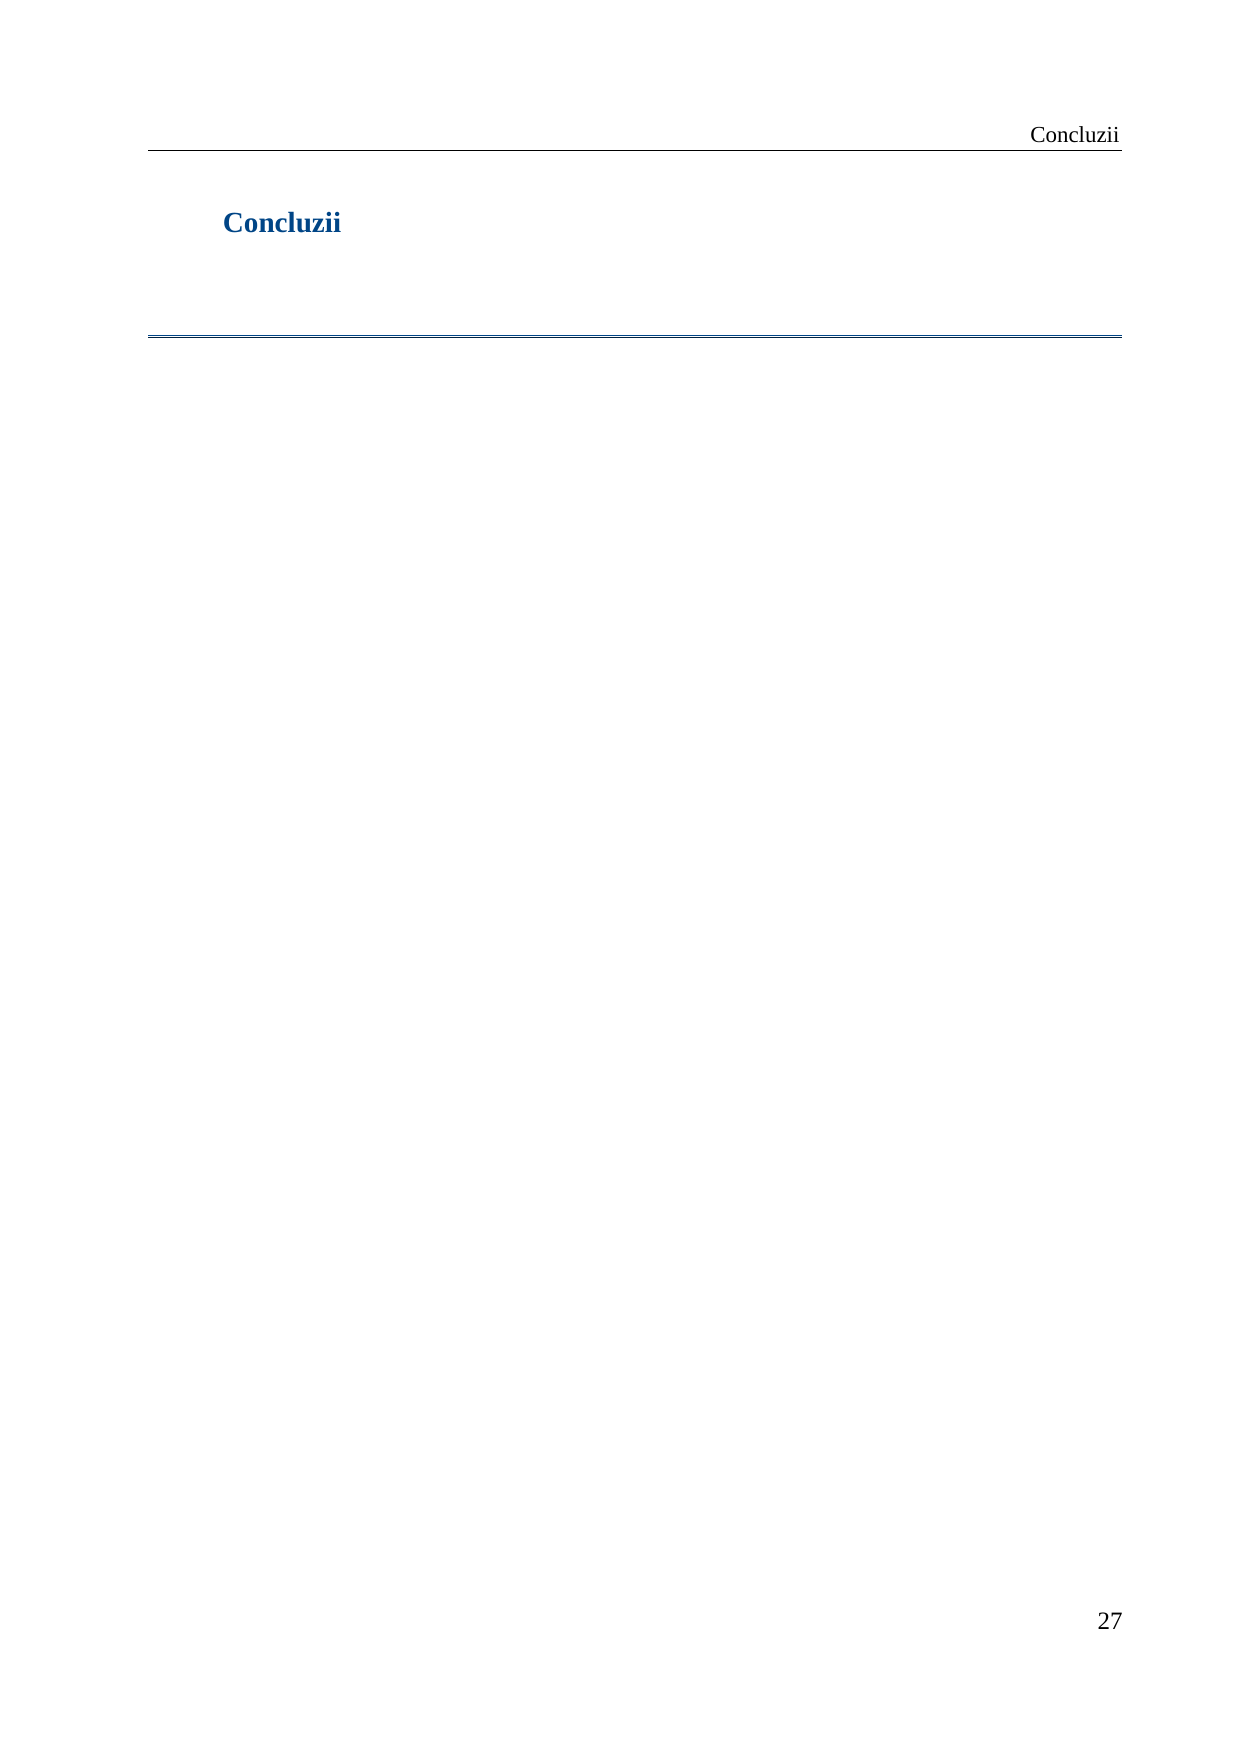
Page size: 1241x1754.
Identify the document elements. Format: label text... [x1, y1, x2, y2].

subtitle Concluzii [148, 205, 1122, 238]
